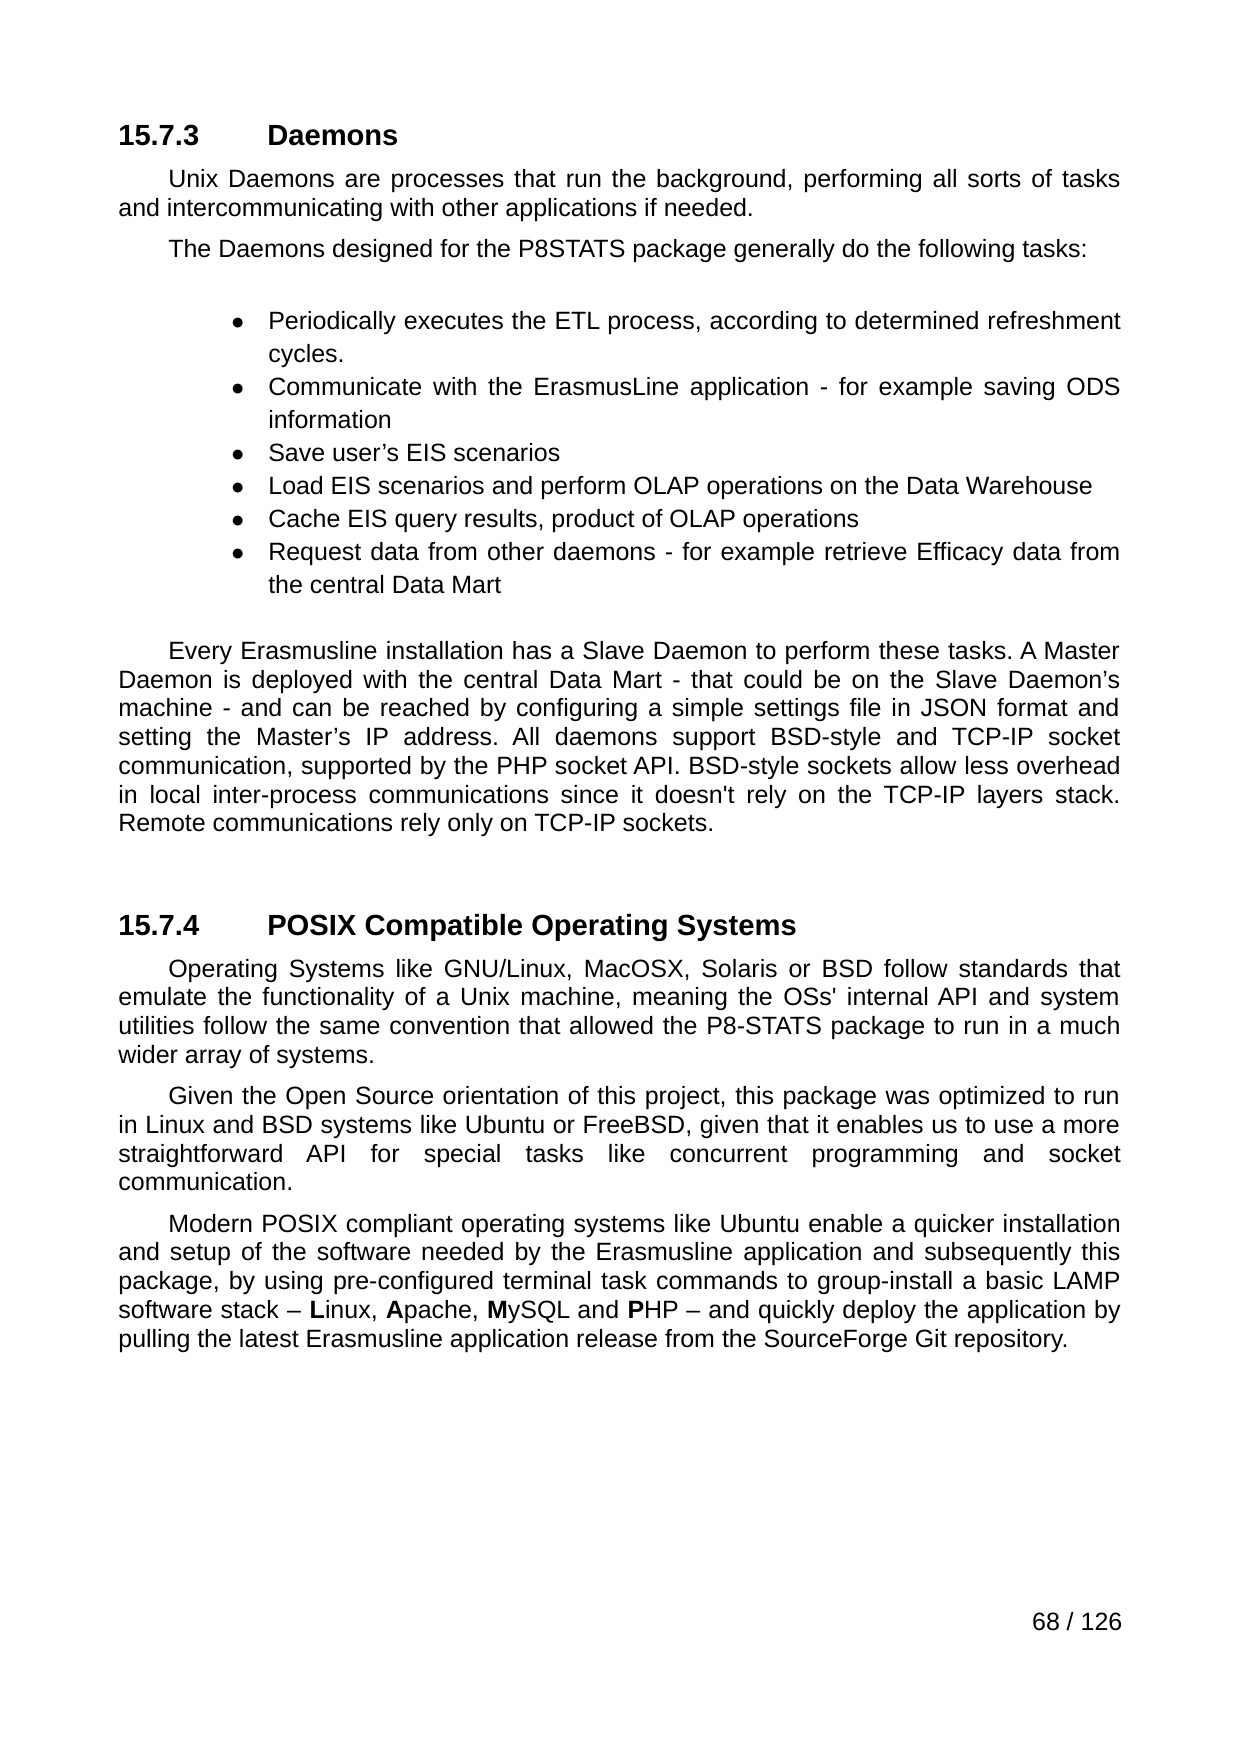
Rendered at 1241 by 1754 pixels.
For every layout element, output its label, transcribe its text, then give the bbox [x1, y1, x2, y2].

list Load EIS scenarios and perform OLAP operations on the Data Warehouse [231, 471, 1122, 499]
text The Daemons designed for the P8STATS package generally do the following tasks: [118, 234, 1122, 263]
list Communicate with the ErasmusLine application - for example saving ODS information [231, 372, 1122, 433]
list Save user’s EIS scenarios [231, 438, 1122, 466]
subtitle Daemons [118, 118, 1122, 152]
subtitle POSIX Compatible Operating Systems [118, 908, 1122, 941]
text Unix Daemons are processes that run the background, performing all sorts of tasks and intercommunicating with other applications if needed. [118, 164, 1122, 222]
text Every Erasmusline installation has a Slave Daemon to perform these tasks. A Master Daemon is deployed with the central Data Mart - that could be on the Slave Daemon’s machine - and can be reached by configuring a simple settings file in JSON format and setting the Master’s IP address. All daemons support BSD-style and TCP-IP socket communication, supported by the PHP socket API. BSD-style sockets allow less overhead in local inter-process communications since it doesn't rely on the TCP-IP layers stack. Remote communications rely only on TCP-IP sockets. [118, 636, 1122, 837]
text Given the Open Source orientation of this project, this package was optimized to run in Linux and BSD systems like Ubuntu or FreeBSD, given that it enables us to use a more straightforward API for special tasks like concurrent programming and socket communication. [118, 1081, 1122, 1196]
text Operating Systems like GNU/Linux, MacOSX, Solaris or BSD follow standards that emulate the functionality of a Unix machine, meaning the OSs' internal API and system utilities follow the same convention that allowed the P8-STATS package to run in a much wider array of systems. [118, 954, 1122, 1069]
text Modern POSIX compliant operating systems like Ubuntu enable a quicker installation and setup of the software needed by the Erasmusline application and subsequently this package, by using pre-configured terminal task commands to group-install a basic LAMP software stack – Linux, Apache, MySQL and PHP – and quickly deploy the application by pulling the latest Erasmusline application release from the SourceForge Git repository. [118, 1209, 1122, 1352]
list Periodically executes the ETL process, according to determined refreshment cycles. [231, 306, 1122, 367]
list Request data from other daemons - for example retrieve Efficacy data from the central Data Mart [231, 537, 1122, 598]
list Cache EIS query results, product of OLAP operations [231, 504, 1122, 532]
